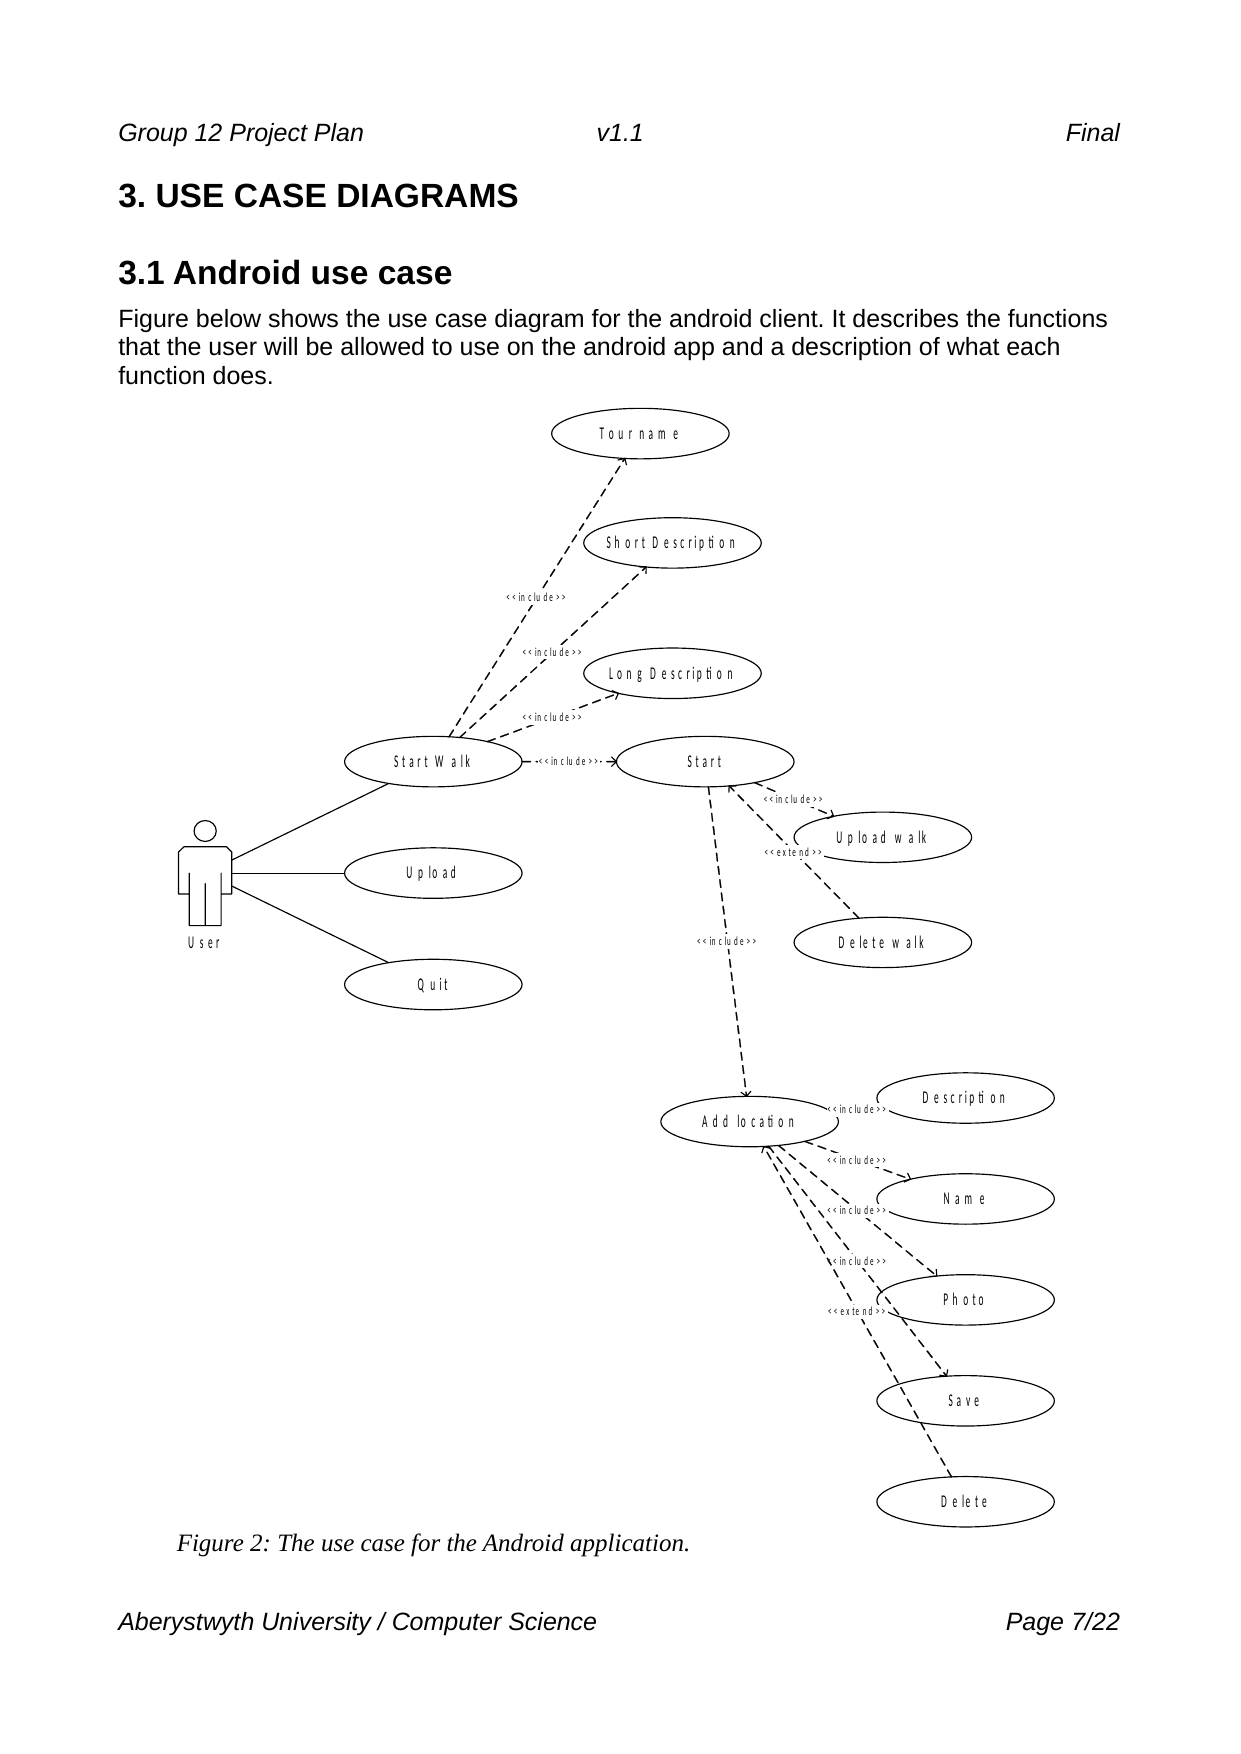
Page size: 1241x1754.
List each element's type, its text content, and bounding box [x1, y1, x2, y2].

subtitle 3.1 Android use case [118, 252, 1122, 291]
text Figure 2: The use case for the Android application. [177, 407, 1055, 1557]
text Figure below shows the use case diagram for the android client. It describes the functions that the user will be allowed to use on the android app and a description of what each function does. [118, 304, 1122, 390]
subtitle 3. USE CASE DIAGRAMS [118, 176, 1122, 215]
